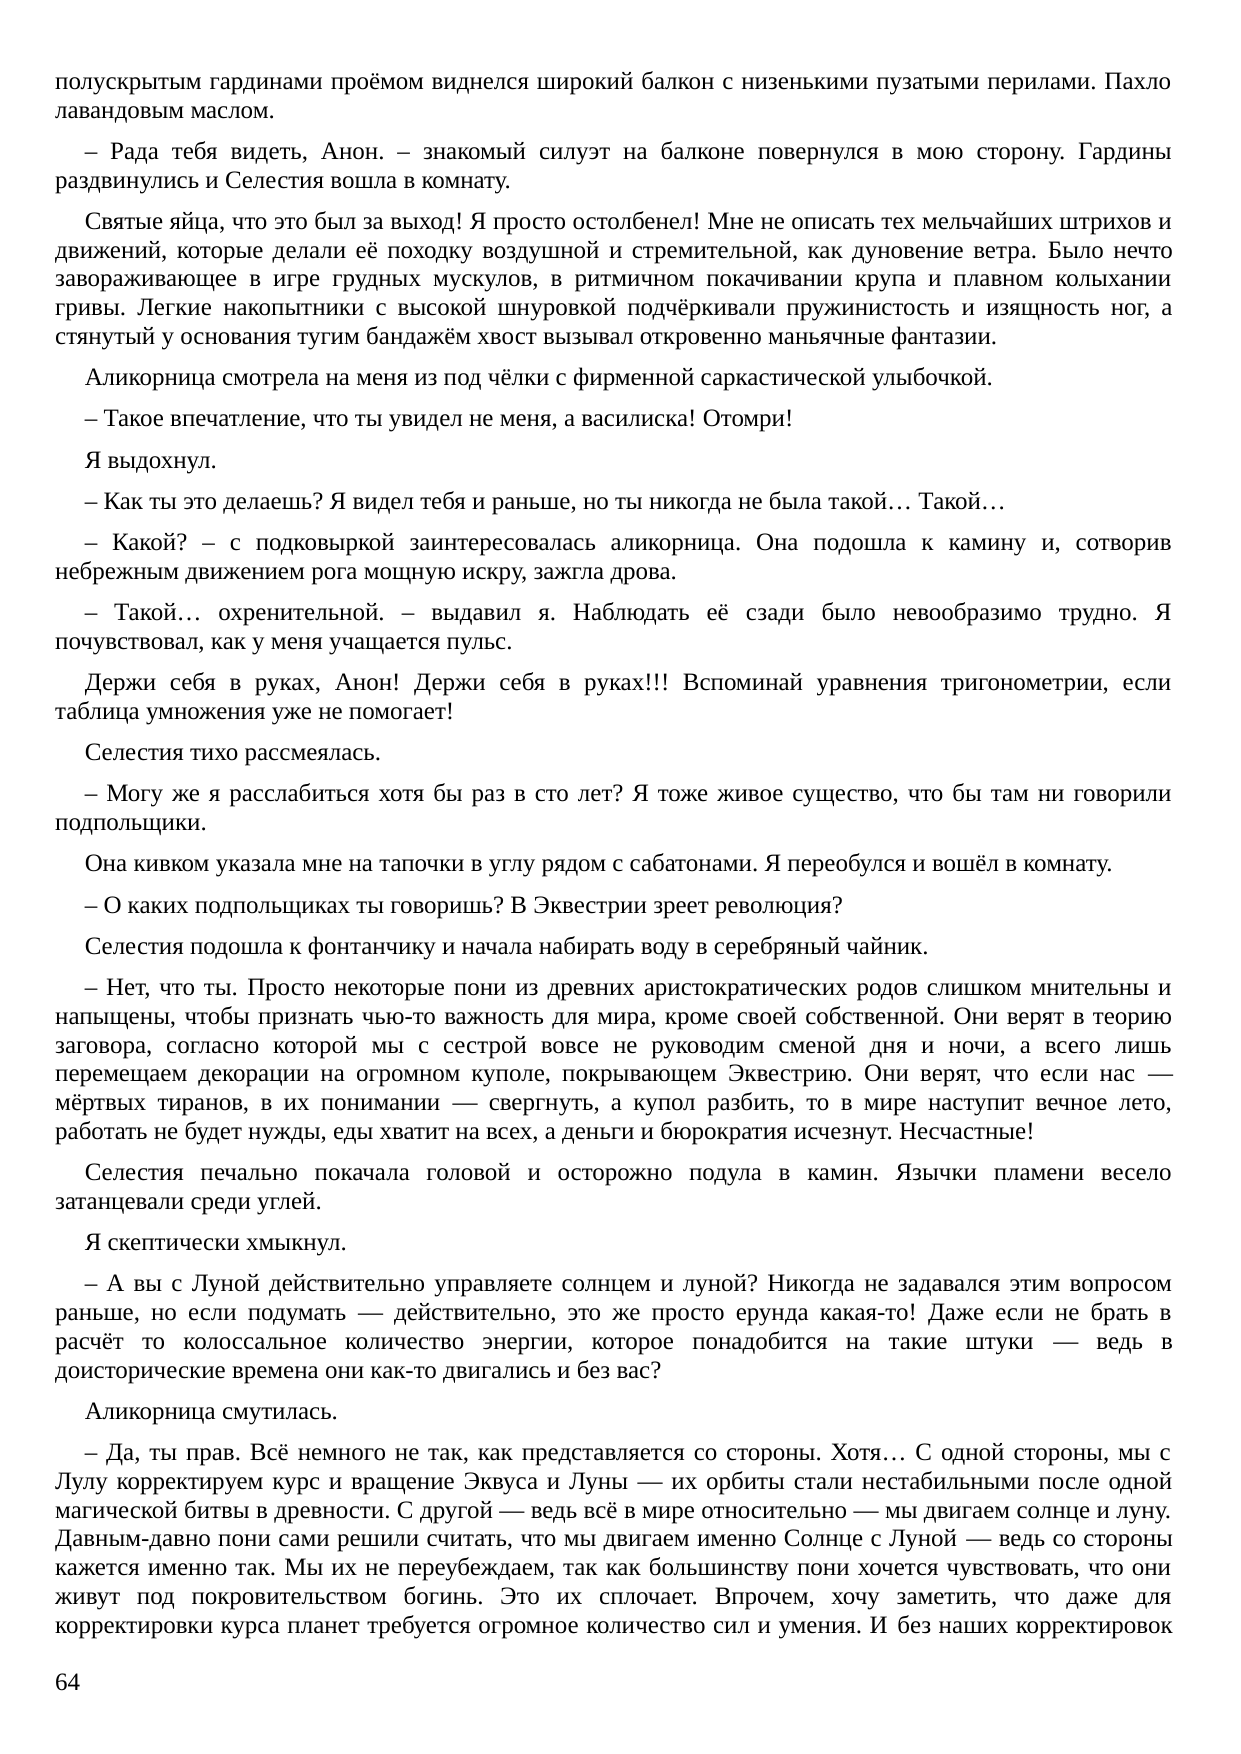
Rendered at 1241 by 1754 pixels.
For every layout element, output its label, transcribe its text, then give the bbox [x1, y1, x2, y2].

text полускрытым гардинами проёмом виднелся широкий балкон с низенькими пузатыми перилами. Пахло лавандовым маслом. [55, 66, 1173, 123]
text – Рада тебя видеть, Анон. – знакомый силуэт на балконе повернулся в мою сторону. Гардины раздвинулись и Селестия вошла в комнату. [55, 136, 1173, 193]
text Аликорница смотрела на меня из под чёлки с фирменной саркастической улыбочкой. [55, 362, 1173, 391]
text – Да, ты прав. Всё немного не так, как представляется со стороны. Хотя… С одной стороны, мы с Лулу корректируем курс и вращение Эквуса и Луны — их орбиты стали нестабильными после одной магической битвы в древности. С другой — ведь всё в мире относительно — мы двигаем солнце и луну. Давным-давно пони сами решили считать, что мы двигаем именно Солнце с Луной — ведь со стороны кажется именно так. Мы их не переубеждаем, так как большинству пони хочется чувствовать, что они живут под покровительством богинь. Это их сплочает. Впрочем, хочу заметить, что даже для корректировки курса планет требуется огромное количество сил и умения. И без наших корректировок [55, 1437, 1173, 1638]
text Святые яйца, что это был за выход! Я просто остолбенел! Мне не описать тех мельчайших штрихов и движений, которые делали её походку воздушной и стремительной, как дуновение ветра. Было нечто завораживающее в игре грудных мускулов, в ритмичном покачивании крупа и плавном колыхании гривы. Легкие накопытники с высокой шнуровкой подчёркивали пружинистость и изящность ног, а стянутый у основания тугим бандажём хвост вызывал откровенно маньячные фантазии. [55, 206, 1173, 350]
text Она кивком указала мне на тапочки в углу рядом с сабатонами. Я переобулся и вошёл в комнату. [55, 848, 1173, 877]
text Держи себя в руках, Анон! Держи себя в руках!!! Вспоминай уравнения тригонометрии, если таблица умножения уже не помогает! [55, 667, 1173, 725]
text – Такой… охренительной. – выдавил я. Наблюдать её сзади было невообразимо трудно. Я почувствовал, как у меня учащается пульс. [55, 597, 1173, 655]
text Селестия подошла к фонтанчику и начала набирать воду в серебряный чайник. [55, 931, 1173, 960]
text Аликорница смутилась. [55, 1396, 1173, 1425]
text – О каких подпольщиках ты говоришь? В Эквестрии зреет революция? [55, 890, 1173, 918]
text – А вы с Луной действительно управляете солнцем и луной? Никогда не задавался этим вопросом раньше, но если подумать — действительно, это же просто ерунда какая-то! Даже если не брать в расчёт то колоссальное количество энергии, которое понадобится на такие штуки — ведь в доисторические времена они как-то двигались и без вас? [55, 1268, 1173, 1383]
text – Такое впечатление, что ты увидел не меня, а василиска! Отомри! [55, 403, 1173, 432]
text – Нет, что ты. Просто некоторые пони из древних аристократических родов слишком мнительны и напыщены, чтобы признать чью-то важность для мира, кроме своей собственной. Они верят в теорию заговора, согласно которой мы с сестрой вовсе не руководим сменой дня и ночи, а всего лишь перемещаем декорации на огромном куполе, покрывающем Эквестрию. Они верят, что если нас — мёртвых тиранов, в их понимании — свергнуть, а купол разбить, то в мире наступит вечное лето, работать не будет нужды, еды хватит на всех, а деньги и бюрократия исчезнут. Несчастные! [55, 972, 1173, 1145]
text – Могу же я расслабиться хотя бы раз в сто лет? Я тоже живое существо, что бы там ни говорили подпольщики. [55, 778, 1173, 836]
text – Как ты это делаешь? Я видел тебя и раньше, но ты никогда не была такой… Такой… [55, 486, 1173, 515]
text Я скептически хмыкнул. [55, 1227, 1173, 1256]
text Селестия печально покачала головой и осторожно подула в камин. Язычки пламени весело затанцевали среди углей. [55, 1157, 1173, 1215]
text Селестия тихо рассмеялась. [55, 737, 1173, 766]
text Я выдохнул. [55, 445, 1173, 473]
text – Какой? – с подковыркой заинтересовалась аликорница. Она подошла к камину и, сотворив небрежным движением рога мощную искру, зажгла дрова. [55, 527, 1173, 585]
